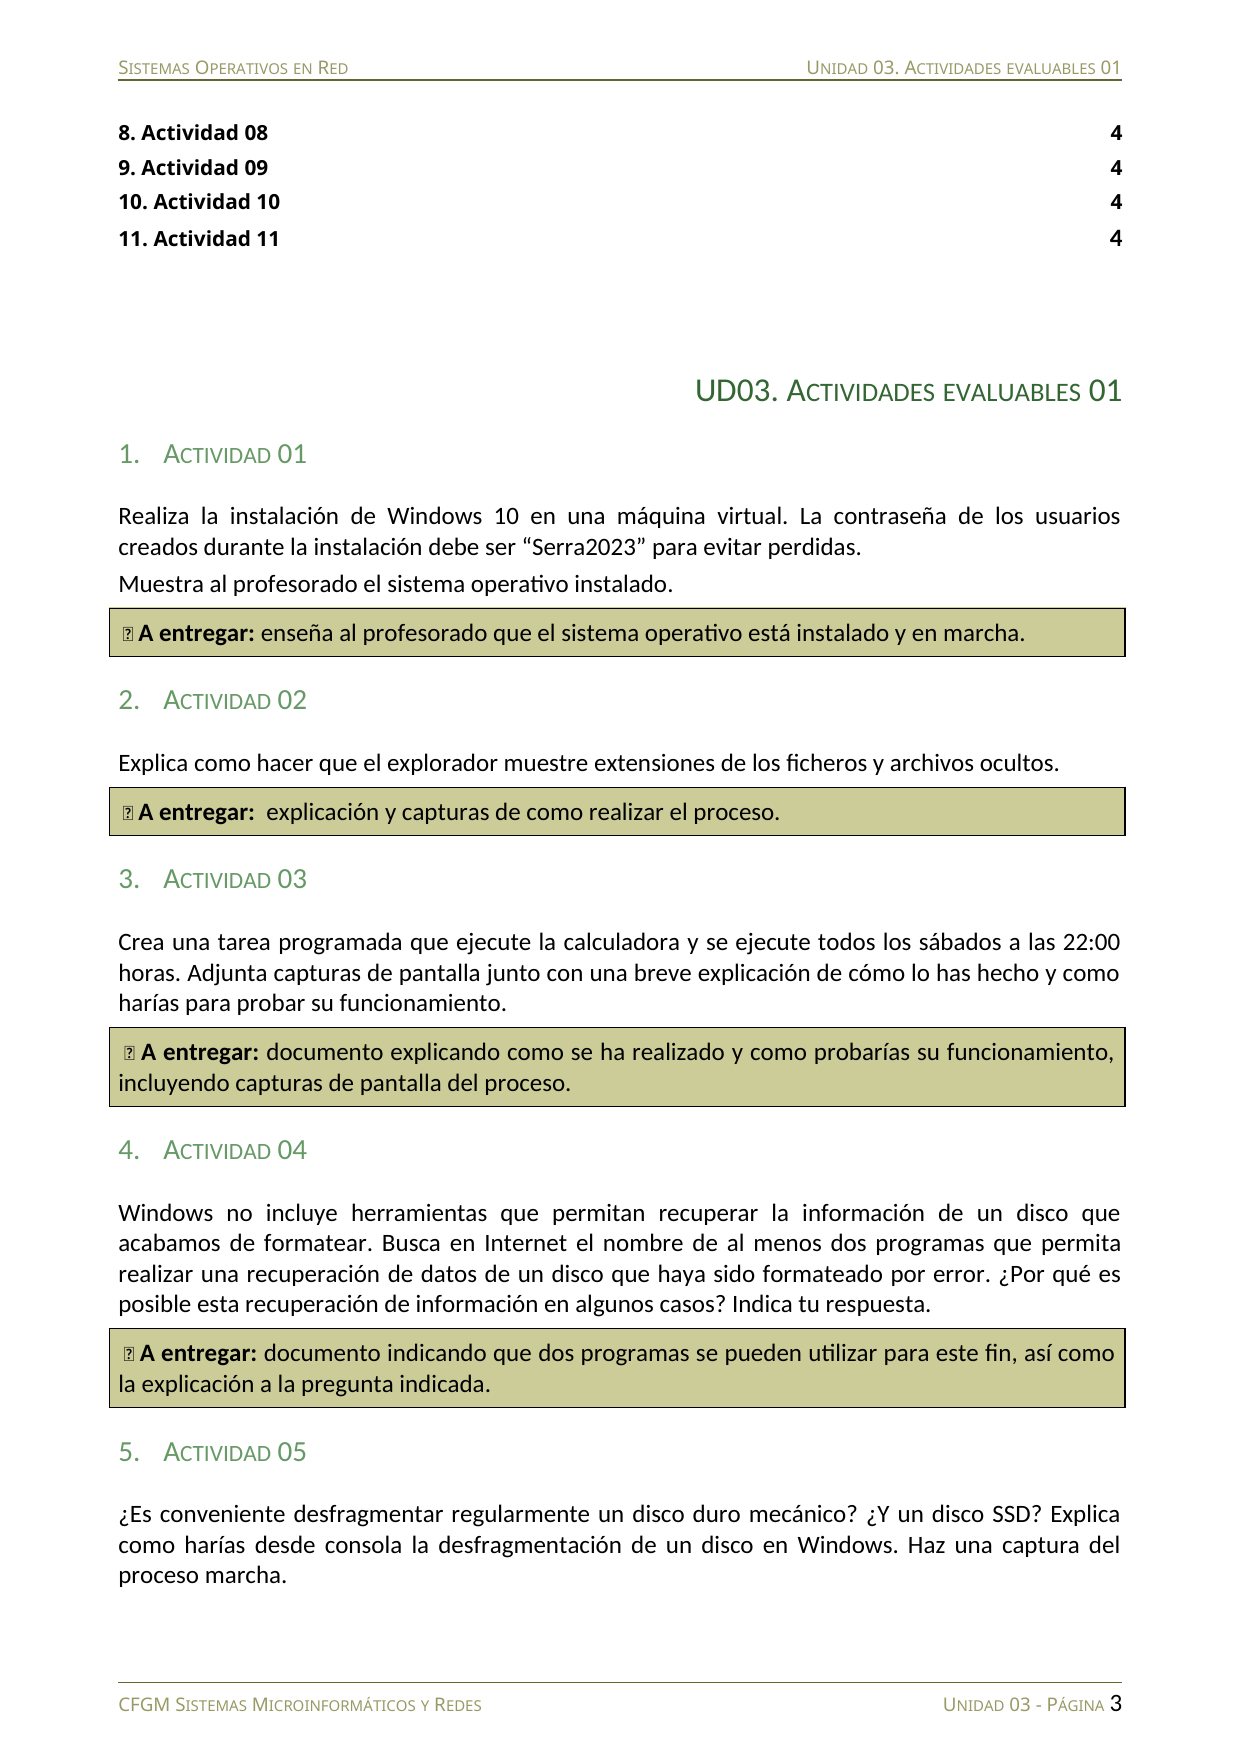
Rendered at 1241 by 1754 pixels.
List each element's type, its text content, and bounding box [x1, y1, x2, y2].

text 10. Actividad 10 4 [118, 187, 1122, 216]
text 8. Actividad 08 4 [118, 118, 1122, 146]
text 📕 A entregar: documento indicando que dos programas se pueden utilizar para este fin, así como la explicación a la pregunta indicada. [110, 1329, 1124, 1407]
subtitle Actividad 04 [118, 1131, 1122, 1167]
text 📕 A entregar: explicación y capturas de como realizar el proceso. [110, 788, 1124, 835]
text UD03. Actividades evaluables 01 [118, 369, 1122, 410]
text Realiza la instalación de Windows 10 en una máquina virtual. La contraseña de los usuarios creados durante la instalación debe ser “Serra2023” para evitar perdidas. [118, 501, 1122, 562]
text 📕 A entregar: enseña al profesorado que el sistema operativo está instalado y en marcha. [110, 609, 1124, 656]
subtitle Actividad 02 [118, 681, 1122, 717]
text ¿Es conveniente desfragmentar regularmente un disco duro mecánico? ¿Y un disco SSD? Explica como harías desde consola la desfragmentación de un disco en Windows. Haz una captura del proceso marcha. [118, 1498, 1122, 1590]
text 📕 A entregar: documento explicando como se ha realizado y como probarías su funcionamiento, incluyendo capturas de pantalla del proceso. [110, 1028, 1124, 1106]
text Crea una tarea programada que ejecute la calculadora y se ejecute todos los sábados a las 22:00 horas. Adjunta capturas de pantalla junto con una breve explicación de cómo lo has hecho y como harías para probar su funcionamiento. [118, 926, 1122, 1018]
subtitle Actividad 05 [118, 1433, 1122, 1468]
subtitle Actividad 01 [118, 435, 1122, 470]
text Explica como hacer que el explorador muestre extensiones de los ficheros y archivos ocultos. [118, 747, 1122, 778]
subtitle Actividad 03 [118, 861, 1122, 896]
text 9. Actividad 09 4 [118, 153, 1122, 181]
text 11. Actividad 11 4 [118, 222, 1122, 253]
text Muestra al profesorado el sistema operativo instalado. [118, 568, 1122, 598]
text Windows no incluye herramientas que permitan recuperar la información de un disco que acabamos de formatear. Busca en Internet el nombre de al menos dos programas que permita realizar una recuperación de datos de un disco que haya sido formateado por error. ¿Por qué es posible esta recuperación de información en algunos casos? Indica tu respuesta. [118, 1197, 1122, 1319]
